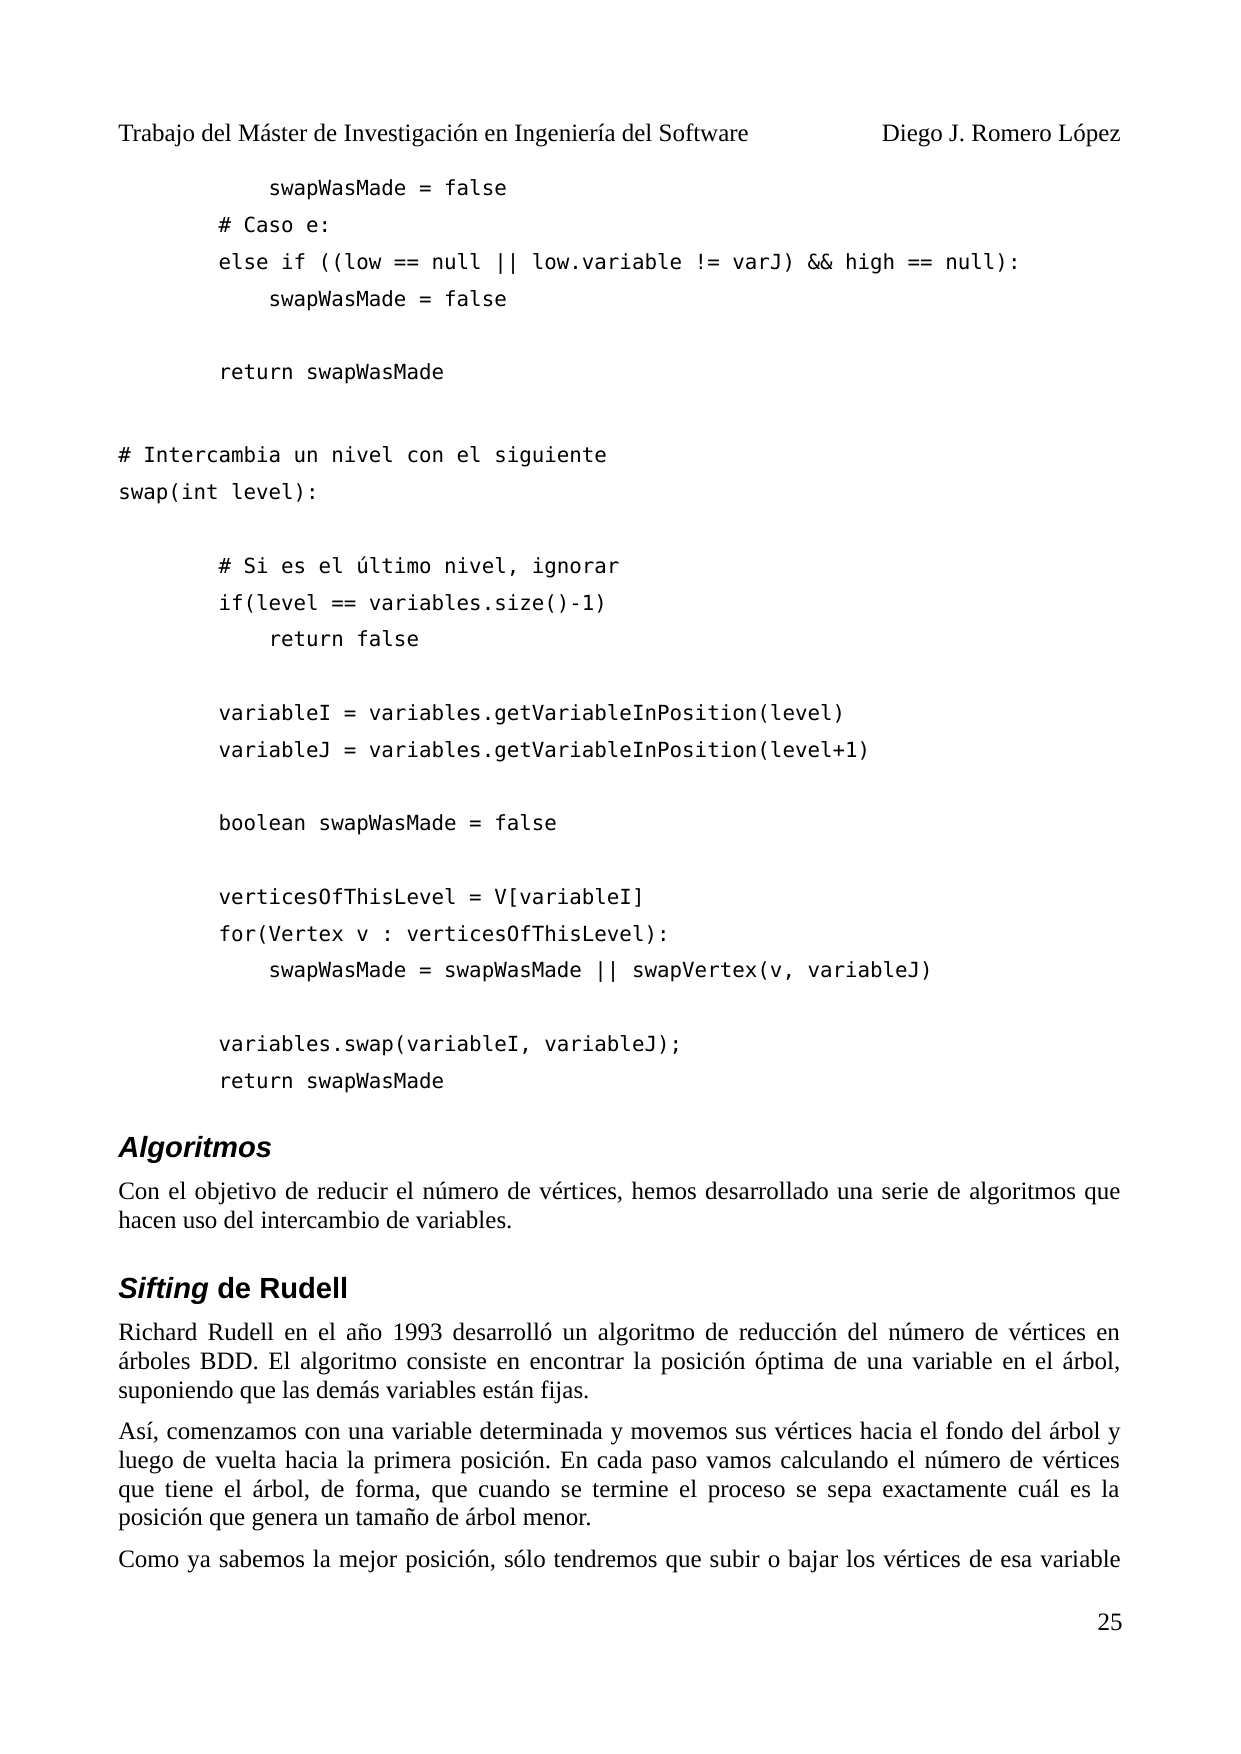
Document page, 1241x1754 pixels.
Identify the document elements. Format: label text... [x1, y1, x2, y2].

text boolean swapWasMade = false [118, 811, 1122, 836]
subtitle Algoritmos [118, 1130, 1122, 1164]
text Richard Rudell en el año 1993 desarrolló un algoritmo de reducción del número de vértices en árboles BDD. El algoritmo consiste en encontrar la posición óptima de una variable en el árbol, suponiendo que las demás variables están fijas. [118, 1317, 1122, 1404]
text # Caso e: [118, 213, 1122, 237]
text variableI = variables.getVariableInPosition(level) [118, 701, 1122, 725]
text return swapWasMade [118, 1069, 1122, 1093]
text for(Vertex v : verticesOfThisLevel): [118, 922, 1122, 946]
text return swapWasMade [118, 360, 1122, 384]
text swapWasMade = swapWasMade || swapVertex(v, variableJ) [118, 958, 1122, 983]
text # Si es el último nivel, ignorar [118, 554, 1122, 578]
text # Intercambia un nivel con el siguiente [118, 443, 1122, 468]
text Como ya sabemos la mejor posición, sólo tendremos que subir o bajar los vértices de esa variable [118, 1544, 1122, 1572]
text verticesOfThisLevel = V[variableI] [118, 885, 1122, 909]
text swapWasMade = false [118, 287, 1122, 311]
text Así, comenzamos con una variable determinada y movemos sus vértices hacia el fondo del árbol y luego de vuelta hacia la primera posición. En cada paso vamos calculando el número de vértices que tiene el árbol, de forma, que cuando se termine el proceso se sepa exactamente cuál es la posición que genera un tamaño de árbol menor. [118, 1416, 1122, 1531]
text if(level == variables.size()-1) [118, 591, 1122, 615]
text swap(int level): [118, 480, 1122, 504]
subtitle Sifting de Rudell [118, 1271, 1122, 1305]
text Con el objetivo de reducir el número de vértices, hemos desarrollado una serie de algoritmos que hacen uso del intercambio de variables. [118, 1176, 1122, 1234]
text swapWasMade = false [118, 176, 1122, 201]
text variableJ = variables.getVariableInPosition(level+1) [118, 738, 1122, 762]
text return false [118, 627, 1122, 652]
text else if ((low == null || low.variable != varJ) && high == null): [118, 250, 1122, 274]
text variables.swap(variableI, variableJ); [118, 1032, 1122, 1056]
